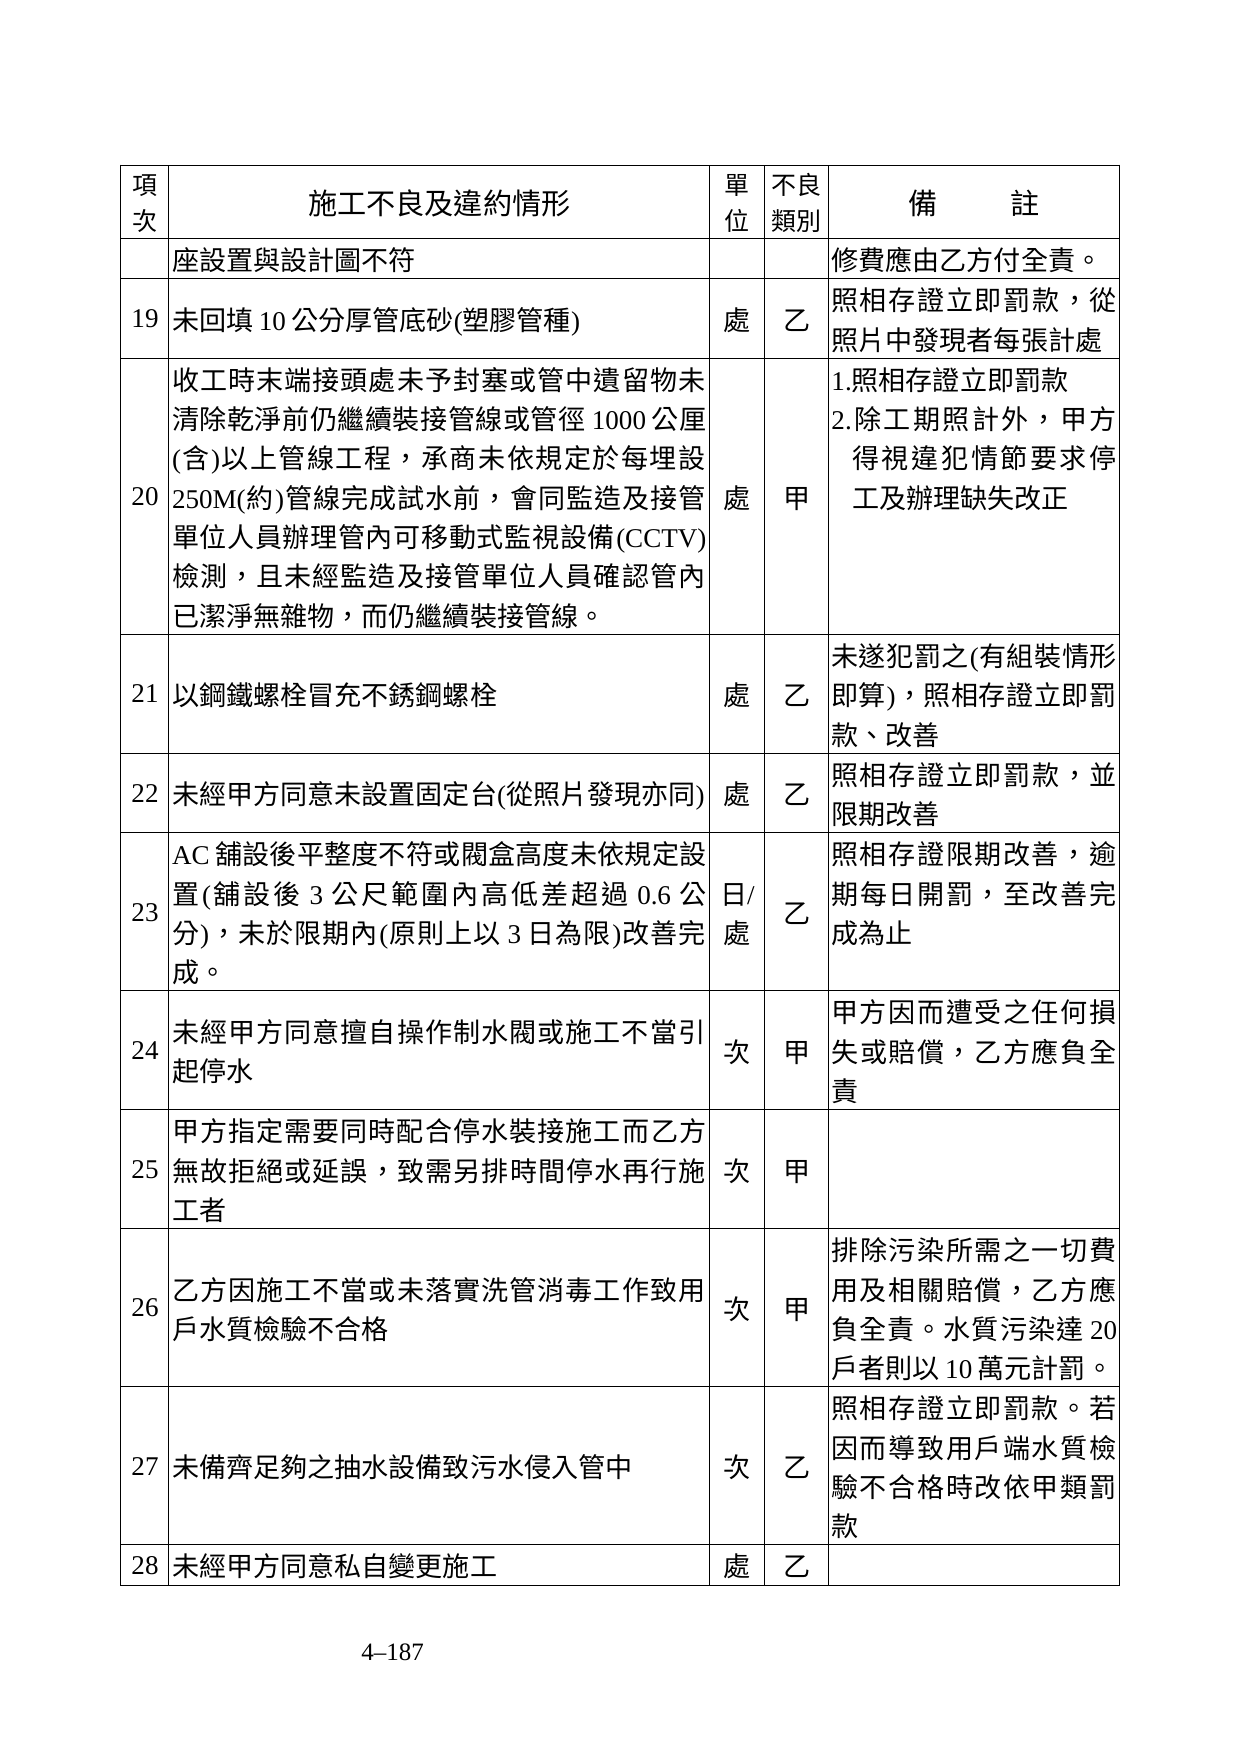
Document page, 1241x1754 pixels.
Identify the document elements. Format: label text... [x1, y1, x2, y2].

table_cell 次 [710, 1387, 764, 1544]
table_cell 收工時末端接頭處未予封塞或管中遺留物未清除乾淨前仍繼續裝接管線或管徑1000公厘(含)以上管線工程，承商未依規定於每埋設250M(約)管線完成試水前，會同監造及接管單位人員辦理管內可移動式監視設備(CCTV)檢測，且未經監造及接管單位人員確認管內已潔淨無雜物，而仍繼續裝接管線。 [169, 359, 709, 634]
table_cell 乙 [765, 1545, 828, 1585]
table_cell 處 [710, 635, 764, 753]
table_cell 甲方指定需要同時配合停水裝接施工而乙方無故拒絕或延誤，致需另排時間停水再行施工者 [169, 1110, 709, 1228]
table_cell 未經甲方同意擅自操作制水閥或施工不當引起停水 [169, 991, 709, 1109]
table_header 施工不良及違約情形 [169, 166, 709, 238]
table_cell 乙 [765, 833, 828, 990]
table_cell 26 [121, 1229, 168, 1386]
table_cell 19 [121, 279, 168, 358]
table_header 備 註 [829, 166, 1119, 238]
table_cell 20 [121, 359, 168, 634]
table_cell 以鋼鐵螺栓冒充不銹鋼螺栓 [169, 635, 709, 753]
table_cell 乙 [765, 1387, 828, 1544]
table_cell [121, 239, 168, 278]
table_cell 照相存證立即罰款。若因而導致用戶端水質檢驗不合格時改依甲類罰款 [829, 1387, 1119, 1544]
table_cell 照相存證立即罰款，並限期改善 [829, 754, 1119, 832]
table_header 不良類別 [765, 166, 828, 238]
table_cell 1.照相存證立即罰款 2.除工期照計外，甲方得視違犯情節要求停工及辦理缺失改正 [829, 359, 1119, 634]
table_cell [765, 239, 828, 278]
table_cell [829, 1110, 1119, 1228]
table_header 單位 [710, 166, 764, 238]
table_cell 甲 [765, 991, 828, 1109]
table_cell 未備齊足夠之抽水設備致污水侵入管中 [169, 1387, 709, 1544]
table_cell 次 [710, 991, 764, 1109]
table_cell 27 [121, 1387, 168, 1544]
table_cell 乙 [765, 635, 828, 753]
table_cell 23 [121, 833, 168, 990]
table_cell 處 [710, 279, 764, 358]
table_cell 甲 [765, 359, 828, 634]
table_cell 22 [121, 754, 168, 832]
table_cell 未回填10公分厚管底砂(塑膠管種) [169, 279, 709, 358]
table_cell 21 [121, 635, 168, 753]
table_cell 次 [710, 1110, 764, 1228]
table_cell 修費應由乙方付全責。 [829, 239, 1119, 278]
table_cell [710, 239, 764, 278]
table_cell 乙方因施工不當或未落實洗管消毒工作致用戶水質檢驗不合格 [169, 1229, 709, 1386]
table_cell 照相存證限期改善，逾期每日開罰，至改善完成為止 [829, 833, 1119, 990]
table_cell 24 [121, 991, 168, 1109]
table_cell [829, 1545, 1119, 1585]
table_cell 處 [710, 754, 764, 832]
table_cell 未經甲方同意私自變更施工 [169, 1545, 709, 1585]
table_cell 處 [710, 359, 764, 634]
table_cell 排除污染所需之一切費用及相關賠償，乙方應負全責。水質污染達20戶者則以10萬元計罰。 [829, 1229, 1119, 1386]
table_cell 未遂犯罰之(有組裝情形即算)，照相存證立即罰款、改善 [829, 635, 1119, 753]
table_cell 次 [710, 1229, 764, 1386]
table_cell 照相存證立即罰款，從照片中發現者每張計處 [829, 279, 1119, 358]
table_cell 乙 [765, 279, 828, 358]
table_cell 甲 [765, 1110, 828, 1228]
table_cell 未經甲方同意未設置固定台(從照片發現亦同) [169, 754, 709, 832]
table_cell AC舖設後平整度不符或閥盒高度未依規定設置(舖設後3公尺範圍內高低差超過0.6公分)，未於限期內(原則上以3日為限)改善完成。 [169, 833, 709, 990]
table_cell 乙 [765, 754, 828, 832]
table_cell 日/處 [710, 833, 764, 990]
table_cell 座設置與設計圖不符 [169, 239, 709, 278]
table_cell 甲方因而遭受之任何損失或賠償，乙方應負全責 [829, 991, 1119, 1109]
table_cell 處 [710, 1545, 764, 1585]
table_cell 25 [121, 1110, 168, 1228]
table_cell 甲 [765, 1229, 828, 1386]
table_cell 28 [121, 1545, 168, 1585]
table_header 項 次 [121, 166, 168, 238]
